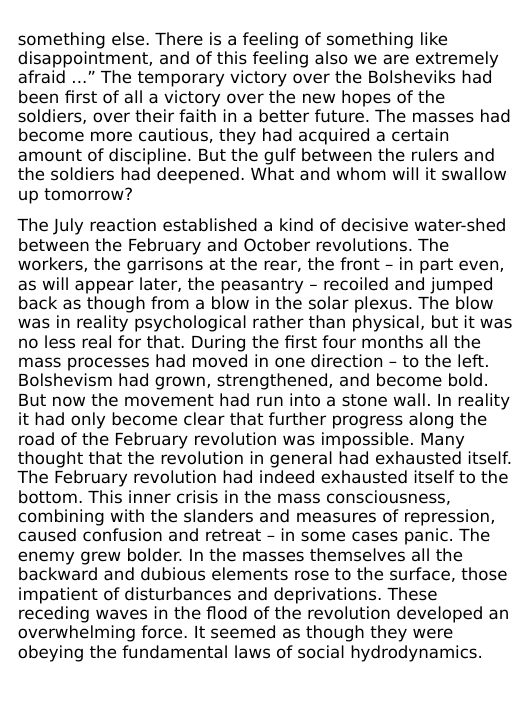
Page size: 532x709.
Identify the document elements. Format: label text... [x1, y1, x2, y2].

text something else. There is a feeling of something like disappointment, and of this feeling also we are extremely afraid ...” The temporary victory over the Bolsheviks had been first of all a victory over the new hopes of the soldiers, over their faith in a better future. The masses had become more cautious, they had acquired a certain amount of discipline. But the gulf between the rulers and the soldiers had deepened. What and whom will it swallow up tomorrow? [18, 29, 514, 204]
text The July reaction established a kind of decisive water-shed between the February and October revolutions. The workers, the garrisons at the rear, the front – in part even, as will appear later, the peasantry – recoiled and jumped back as though from a blow in the solar plexus. The blow was in reality psychological rather than physical, but it was no less real for that. During the first four months all the mass processes had moved in one direction – to the left. Bolshevism had grown, strengthened, and become bold. But now the movement had run into a stone wall. In reality it had only become clear that further progress along the road of the February revolution was impossible. Many thought that the revolution in general had exhausted itself. The February revolution had indeed exhausted itself to the bottom. This inner crisis in the mass consciousness, combining with the slanders and measures of repression, caused confusion and retreat – in some cases panic. The enemy grew bolder. In the masses themselves all the backward and dubious elements rose to the surface, those impatient of disturbances and deprivations. These receding waves in the flood of the revolution developed an overwhelming force. It seemed as though they were obeying the fundamental laws of social hydrodynamics. [18, 216, 514, 662]
